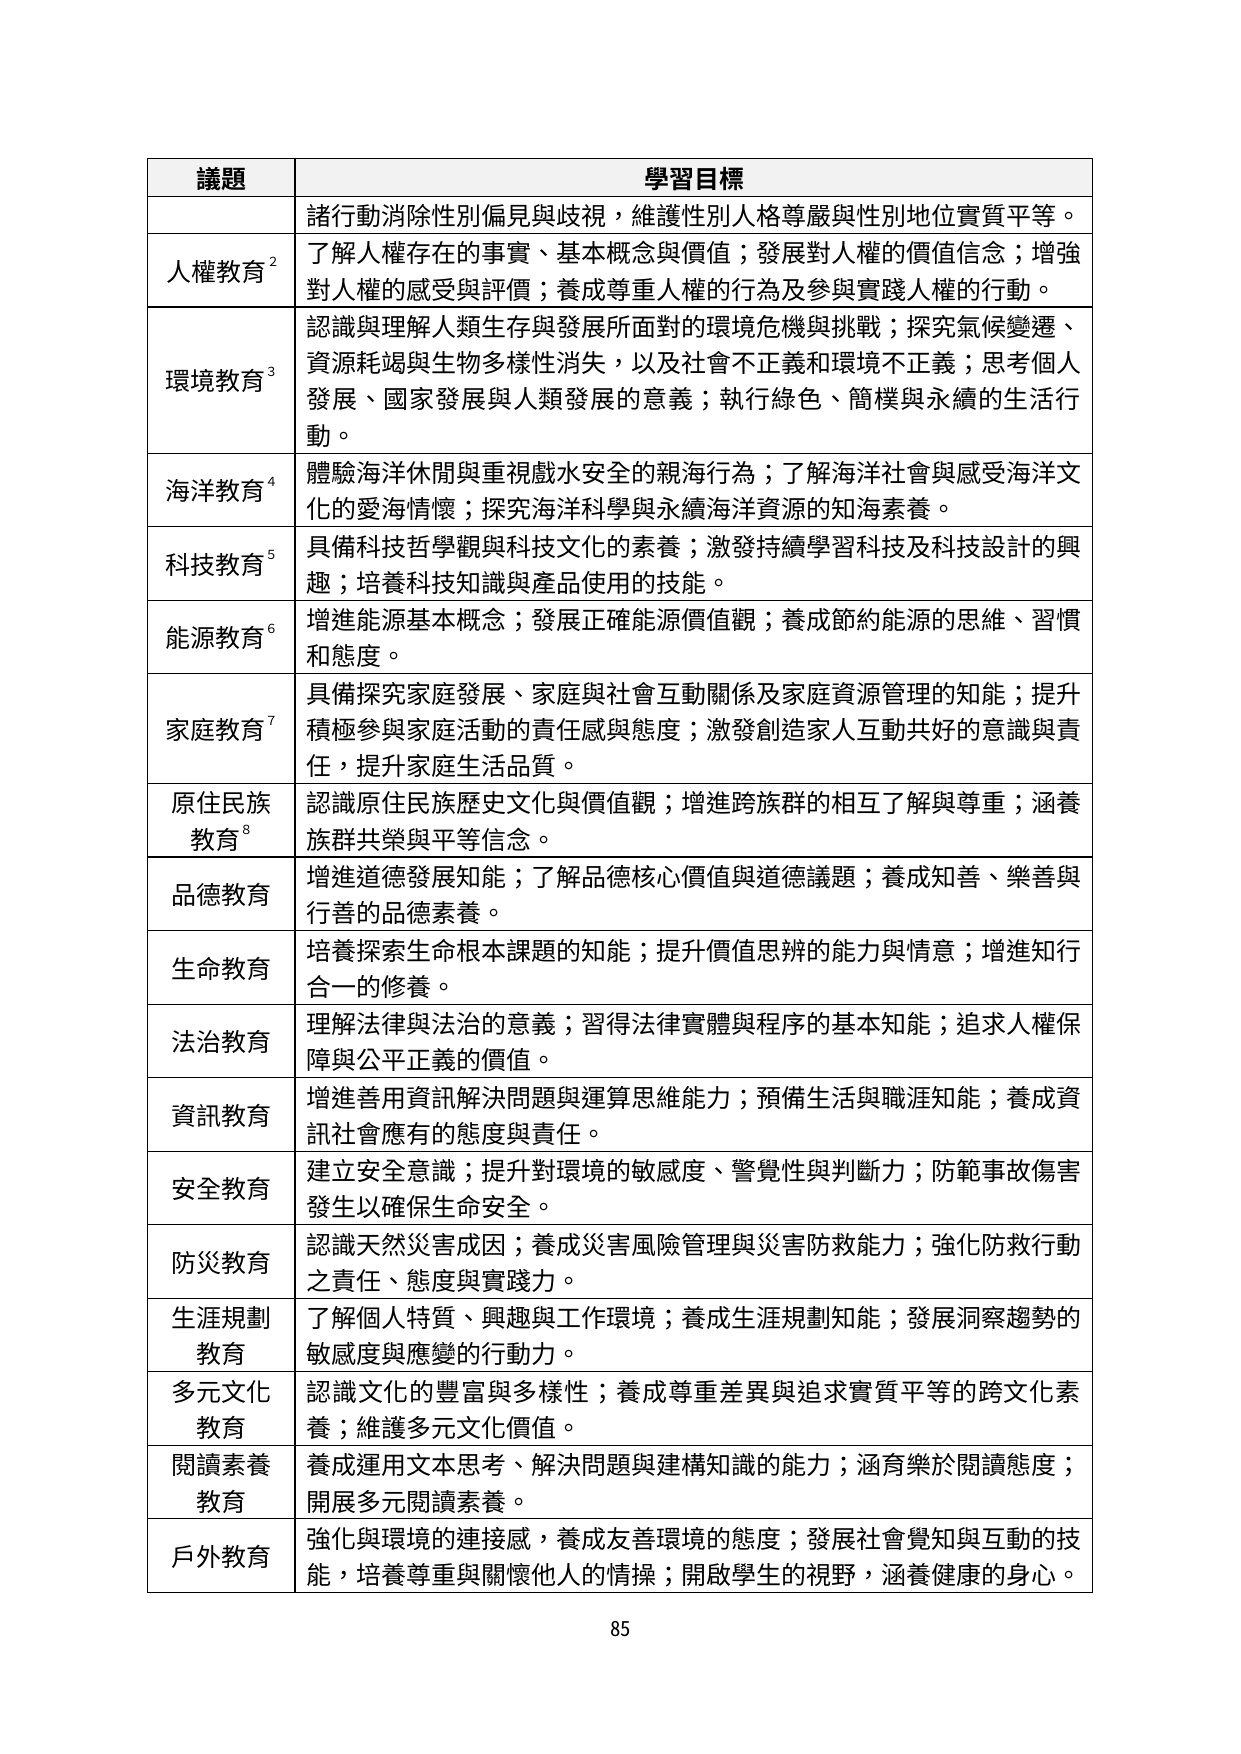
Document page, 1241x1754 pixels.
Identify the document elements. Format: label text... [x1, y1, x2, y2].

table_cell 防災教育 [148, 1225, 294, 1298]
table_cell 了解個人特質、興趣與工作環境；養成生涯規劃知能；發展洞察趨勢的敏感度與應變的行動力。 [296, 1299, 1092, 1371]
table_cell 家庭教育７ [148, 674, 294, 783]
table_cell 認識文化的豐富與多樣性；養成尊重差異與追求實質平等的跨文化素養；維護多元文化價值。 [296, 1372, 1092, 1445]
table_cell 增進善用資訊解決問題與運算思維能力；預備生活與職涯知能；養成資訊社會應有的態度與責任。 [296, 1078, 1092, 1151]
table_cell 增進道德發展知能；了解品德核心價值與道德議題；養成知善、樂善與行善的品德素養。 [296, 858, 1092, 930]
table_cell 具備探究家庭發展、家庭與社會互動關係及家庭資源管理的知能；提升積極參與家庭活動的責任感與態度；激發創造家人互動共好的意識與責任，提升家庭生活品質。 [296, 674, 1092, 783]
table_cell 認識天然災害成因；養成災害風險管理與災害防救能力；強化防救行動之責任、態度與實踐力。 [296, 1225, 1092, 1298]
table_cell 增進能源基本概念；發展正確能源價值觀；養成節約能源的思維、習慣和態度。 [296, 601, 1092, 673]
table_cell 資訊教育 [148, 1078, 294, 1151]
table_cell 了解人權存在的事實、基本概念與價值；發展對人權的價值信念；增強對人權的感受與評價；養成尊重人權的行為及參與實踐人權的行動。 [296, 234, 1092, 306]
table_cell 原住民族 教育８ [148, 784, 294, 856]
table_cell 建立安全意識；提升對環境的敏感度、警覺性與判斷力；防範事故傷害發生以確保生命安全。 [296, 1152, 1092, 1224]
table_cell 諸行動消除性別偏見與歧視，維護性別人格尊嚴與性別地位實質平等。 [296, 197, 1092, 233]
table_cell 養成運用文本思考、解決問題與建構知識的能力；涵育樂於閱讀態度；開展多元閱讀素養。 [296, 1446, 1092, 1518]
table_cell 認識與理解人類生存與發展所面對的環境危機與挑戰；探究氣候變遷、資源耗竭與生物多樣性消失，以及社會不正義和環境不正義；思考個人發展、國家發展與人類發展的意義；執行綠色、簡樸與永續的生活行動。 [296, 308, 1092, 452]
table_cell 體驗海洋休閒與重視戲水安全的親海行為；了解海洋社會與感受海洋文化的愛海情懷；探究海洋科學與永續海洋資源的知海素養。 [296, 454, 1092, 526]
table_cell 品德教育 [148, 858, 294, 930]
table_cell 理解法律與法治的意義；習得法律實體與程序的基本知能；追求人權保障與公平正義的價值。 [296, 1005, 1092, 1077]
table_header 議題 [148, 159, 294, 196]
table_cell 具備科技哲學觀與科技文化的素養；激發持續學習科技及科技設計的興趣；培養科技知識與產品使用的技能。 [296, 527, 1092, 599]
table_cell [148, 197, 294, 233]
table_cell 安全教育 [148, 1152, 294, 1224]
table_header 學習目標 [296, 159, 1092, 196]
table_cell 閱讀素養 教育 [148, 1446, 294, 1518]
table_cell 生命教育 [148, 931, 294, 1003]
table_cell 生涯規劃 教育 [148, 1299, 294, 1371]
table_cell 能源教育６ [148, 601, 294, 673]
table_cell 培養探索生命根本課題的知能；提升價值思辨的能力與情意；增進知行合一的修養。 [296, 931, 1092, 1003]
table_cell 環境教育３ [148, 308, 294, 452]
table_cell 認識原住民族歷史文化與價值觀；增進跨族群的相互了解與尊重；涵養族群共榮與平等信念。 [296, 784, 1092, 856]
table_cell 多元文化 教育 [148, 1372, 294, 1445]
table_cell 海洋教育４ [148, 454, 294, 526]
table_cell 人權教育２ [148, 234, 294, 306]
table_cell 強化與環境的連接感，養成友善環境的態度；發展社會覺知與互動的技能，培養尊重與關懷他人的情操；開啟學生的視野，涵養健康的身心。 [296, 1519, 1092, 1592]
table_cell 科技教育５ [148, 527, 294, 599]
table_cell 戶外教育 [148, 1519, 294, 1592]
table_cell 法治教育 [148, 1005, 294, 1077]
